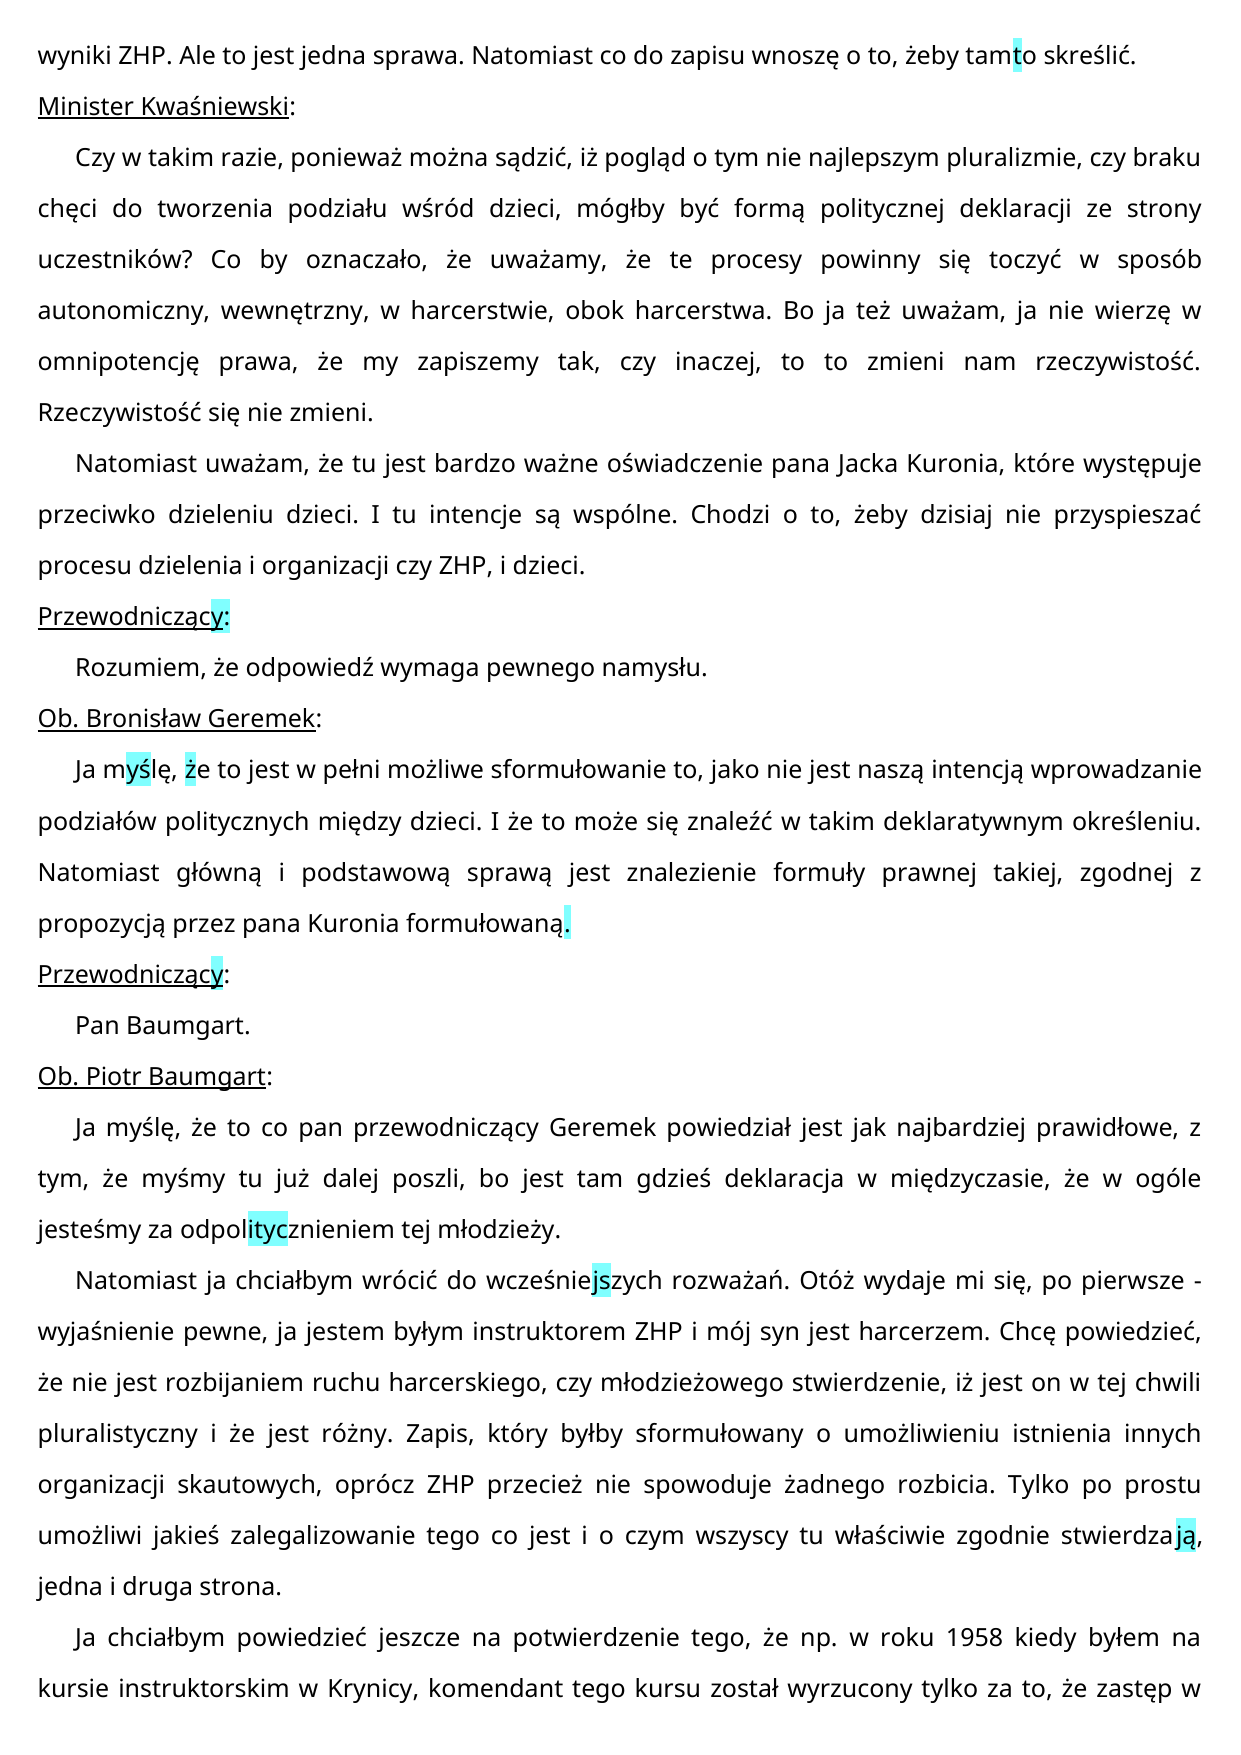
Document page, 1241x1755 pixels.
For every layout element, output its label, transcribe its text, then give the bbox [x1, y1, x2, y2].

text Pan Baumgart. [37, 1007, 1203, 1041]
text Przewodniczący: [37, 956, 1203, 990]
text Natomiast uważam, że tu jest bardzo ważne oświadczenie pana Jacka Kuronia, które występuje przeciwko dzieleniu dzieci. I tu intencje są wspólne. Chodzi o to, żeby dzisiaj nie przyspieszać procesu dzielenia i organizacji czy ZHP, i dzieci. [37, 446, 1203, 582]
text Natomiast ja chciałbym wrócić do wcześniejszych rozważań. Otóż wydaje mi się, po pierwsze - wyjaśnienie pewne, ja jestem byłym instruktorem ZHP i mój syn jest harcerzem. Chcę powiedzieć, że nie jest rozbijaniem ruchu harcerskiego, czy młodzieżowego stwierdzenie, iż jest on w tej chwili pluralistyczny i że jest różny. Zapis, który byłby sformułowany o umożliwieniu istnienia innych organizacji skautowych, oprócz ZHP przecież nie spowoduje żadnego rozbicia. Tylko po prostu umożliwi jakieś zalegalizowanie tego co jest i o czym wszyscy tu właściwie zgodnie stwierdzają, jedna i druga strona. [37, 1262, 1203, 1603]
text Ob. Bronisław Geremek: [37, 701, 1203, 735]
text Przewodniczący: [37, 599, 1203, 633]
text wyniki ZHP. Ale to jest jedna sprawa. Natomiast co do zapisu wnoszę o to, żeby tamto skreślić. [37, 37, 1203, 72]
text Czy w takim razie, ponieważ można sądzić, iż pogląd o tym nie najlepszym pluralizmie, czy braku chęci do tworzenia podziału wśród dzieci, mógłby być formą politycznej deklaracji ze strony uczestników? Co by oznaczało, że uważamy, że te procesy powinny się toczyć w sposób autonomiczny, wewnętrzny, w harcerstwie, obok harcerstwa. Bo ja też uważam, ja nie wierzę w omnipotencję prawa, że my zapiszemy tak, czy inaczej, to to zmieni nam rzeczywistość. Rzeczywistość się nie zmieni. [37, 139, 1203, 429]
text Rozumiem, że odpowiedź wymaga pewnego namysłu. [37, 650, 1203, 684]
text Ja myślę, że to jest w pełni możliwe sformułowanie to, jako nie jest naszą intencją wprowadzanie podziałów politycznych między dzieci. I że to może się znaleźć w takim deklaratywnym określeniu. Natomiast główną i podstawową sprawą jest znalezienie formuły prawnej takiej, zgodnej z propozycją przez pana Kuronia formułowaną. [37, 752, 1203, 939]
text Ob. Piotr Baumgart: [37, 1058, 1203, 1092]
text Minister Kwaśniewski: [37, 88, 1203, 123]
text Ja myślę, że to co pan przewodniczący Geremek powiedział jest jak najbardziej prawidłowe, z tym, że myśmy tu już dalej poszli, bo jest tam gdzieś deklaracja w międzyczasie, że w ogóle jesteśmy za odpolitycznieniem tej młodzieży. [37, 1109, 1203, 1246]
text Ja chciałbym powiedzieć jeszcze na potwierdzenie tego, że np. w roku 1958 kiedy byłem na kursie instruktorskim w Krynicy, komendant tego kursu został wyrzucony tylko za to, że zastęp w [37, 1620, 1203, 1705]
